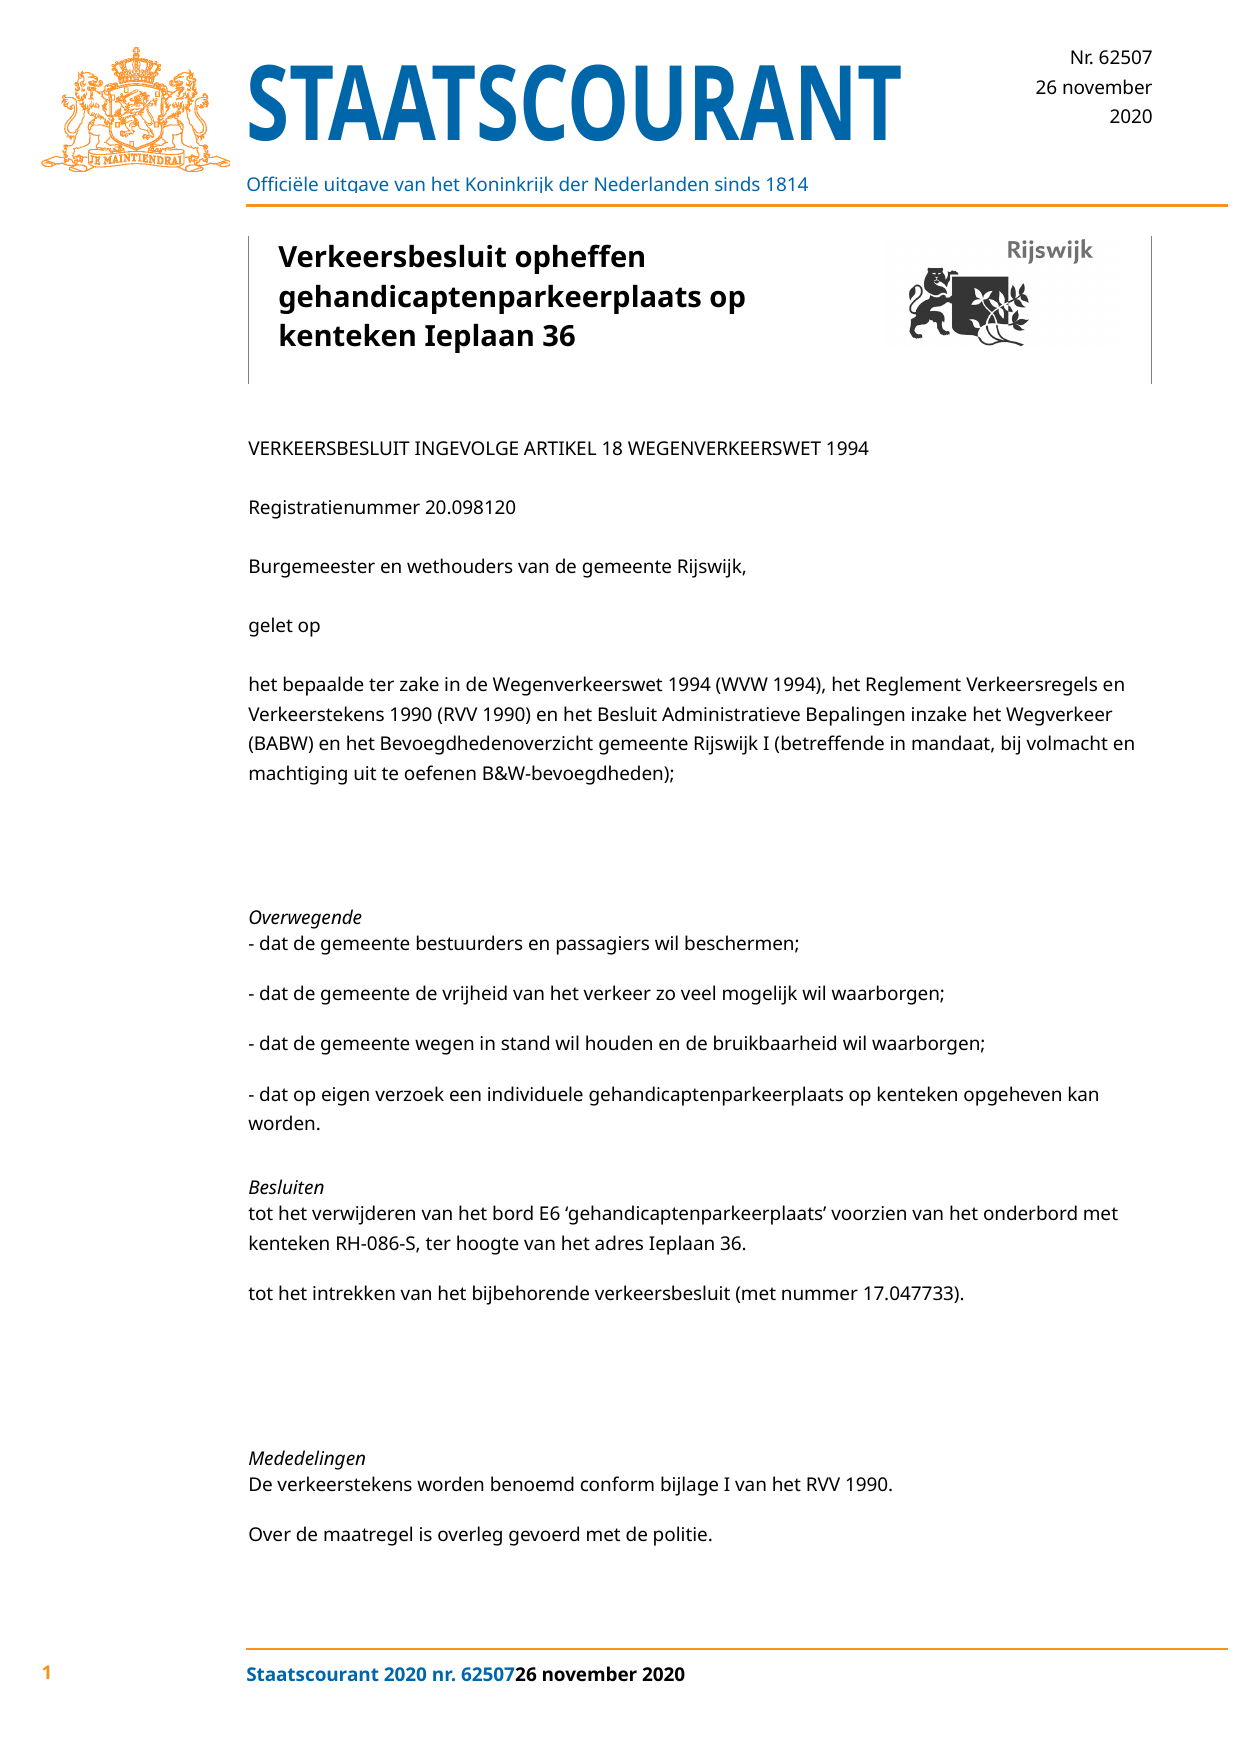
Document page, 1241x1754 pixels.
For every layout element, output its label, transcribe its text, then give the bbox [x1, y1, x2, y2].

text het bepaalde ter zake in de Wegenverkeerswet 1994 (WVW 1994), het Reglement Verkeersregels en Verkeerstekens 1990 (RVV 1990) en het Besluit Administratieve Bepalingen inzake het Wegverkeer (BABW) en het Bevoegdhedenoverzicht gemeente Rijswijk I (betreffende in mandaat, bij volmacht en machtiging uit te oefenen B&W-bevoegdheden); [248, 671, 1152, 786]
text tot het verwijderen van het bord E6 ‘gehandicaptenparkeerplaats’ voorzien van het onderbord met kenteken RH-086-S, ter hoogte van het adres Ieplaan 36. [248, 1200, 1152, 1256]
table_header [850, 236, 1151, 384]
text De verkeerstekens worden benoemd conform bijlage I van het RVV 1990. [248, 1471, 1152, 1497]
text - dat de gemeente wegen in stand wil houden en de bruikbaarheid wil waarborgen; [248, 1031, 1152, 1056]
text Besluiten [248, 1174, 1152, 1200]
text VERKEERSBESLUIT INGEVOLGE ARTIKEL 18 WEGENVERKEERSWET 1994 [248, 435, 1152, 460]
text - dat de gemeente de vrijheid van het verkeer zo veel mogelijk wil waarborgen; [248, 980, 1152, 1006]
text Over de maatregel is overleg gevoerd met de politie. [248, 1521, 1152, 1547]
picture [41, 47, 231, 172]
text Mededelingen [248, 1445, 1152, 1471]
text gelet op [248, 612, 1152, 638]
table_header Verkeersbesluit opheffen gehandicaptenparkeerplaats op kenteken Ieplaan 36 [249, 236, 850, 384]
text tot het intrekken van het bijbehorende verkeersbesluit (met nummer 17.047733). [248, 1280, 1152, 1306]
text - dat de gemeente bestuurders en passagiers wil beschermen; [248, 930, 1152, 956]
text - dat op eigen verzoek een individuele gehandicaptenparkeerplaats op kenteken opgeheven kan worden. [248, 1081, 1152, 1136]
text Overwegende [248, 904, 1152, 930]
picture [882, 236, 1119, 348]
text Registratienummer 20.098120 [248, 494, 1152, 519]
text Burgemeester en wethouders van de gemeente Rijswijk, [248, 553, 1152, 579]
